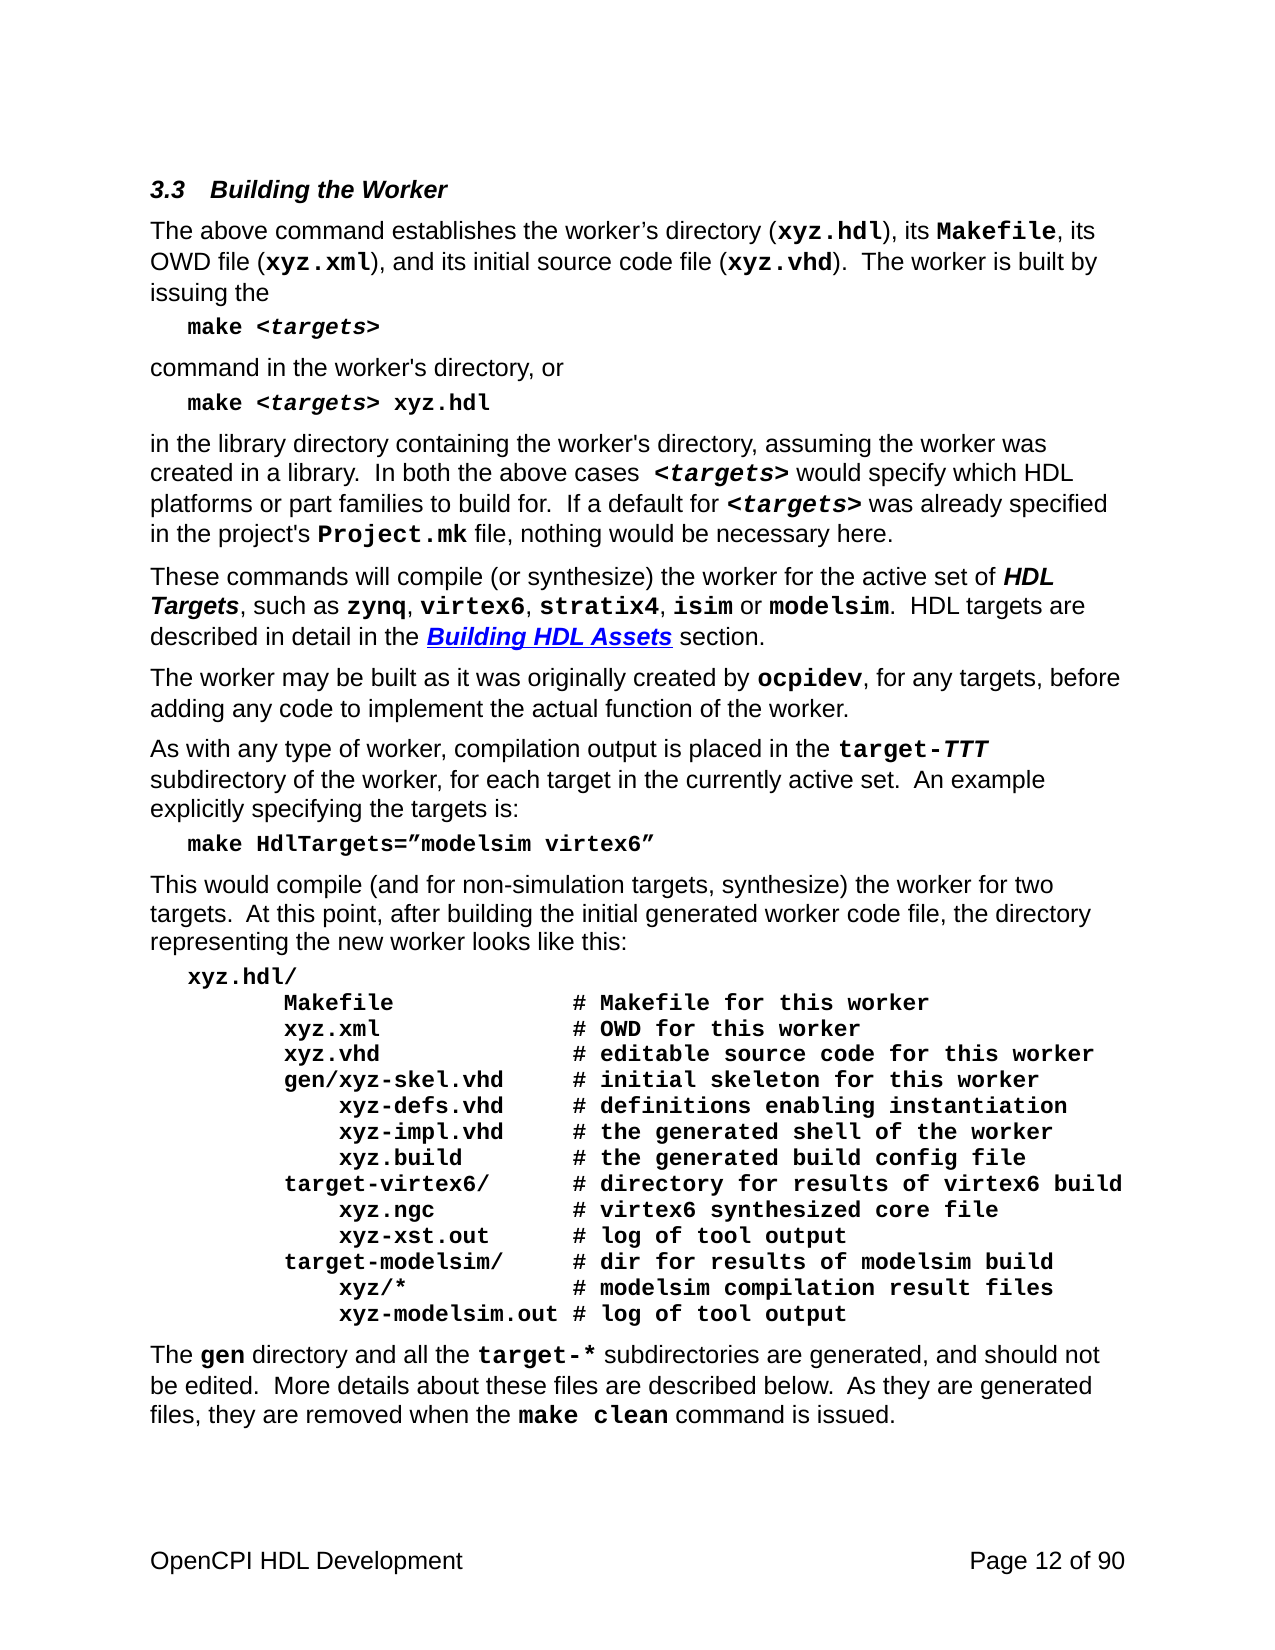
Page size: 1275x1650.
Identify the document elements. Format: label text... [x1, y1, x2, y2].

text The above command establishes the worker’s directory (xyz.hdl), its Makefile, its OWD file (xyz.xml), and its initial source code file (xyz.vhd). The worker is built by issuing the [150, 216, 1125, 306]
text This would compile (and for non-simulation targets, synthesize) the worker for two targets. At this point, after building the initial generated worker code file, the directory representing the new worker looks like this: [150, 870, 1125, 956]
text command in the worker's directory, or [150, 353, 1125, 382]
text xyz.hdl/ Makefile # Makefile for this worker xyz.xml # OWD for this worker xyz.vhd # editable source code for this worker gen/xyz-skel.vhd # initial skeleton for this worker xyz-defs.vhd # definitions enabling instantiation xyz-impl.vhd # the generated shell of the worker xyz.build # the generated build config file target-virtex6/ # directory for results of virtex6 build xyz.ngc # virtex6 synthesized core file xyz-xst.out # log of tool output target-modelsim/ # dir for results of modelsim build xyz/* # modelsim compilation result files xyz-modelsim.out # log of tool output [187, 965, 1125, 1328]
text make <targets> [187, 315, 1125, 341]
text The worker may be built as it was originally created by ocpidev, for any targets, before adding any code to implement the actual function of the worker. [150, 663, 1125, 722]
subtitle Building the Worker [150, 175, 1125, 204]
text These commands will compile (or synthesize) the worker for the active set of HDL Targets, such as zynq, virtex6, stratix4, isim or modelsim. HDL targets are described in detail in the Building HDL Assets section. [150, 562, 1125, 651]
text make HdlTargets=”modelsim virtex6” [187, 832, 1125, 858]
text in the library directory containing the worker's directory, assuming the worker was created in a library. In both the above cases <targets> would specify which HDL platforms or part families to build for. If a default for <targets> was already specified in the project's Project.mk file, nothing would be necessary here. [150, 429, 1125, 550]
text As with any type of worker, compilation output is placed in the target-TTT subdirectory of the worker, for each target in the currently active set. An example explicitly specifying the targets is: [150, 734, 1125, 823]
text make <targets> xyz.hdl [187, 391, 1125, 417]
text The gen directory and all the target-* subdirectories are generated, and should not be edited. More details about these files are described below. As they are generated files, they are removed when the make clean command is issued. [150, 1340, 1125, 1431]
